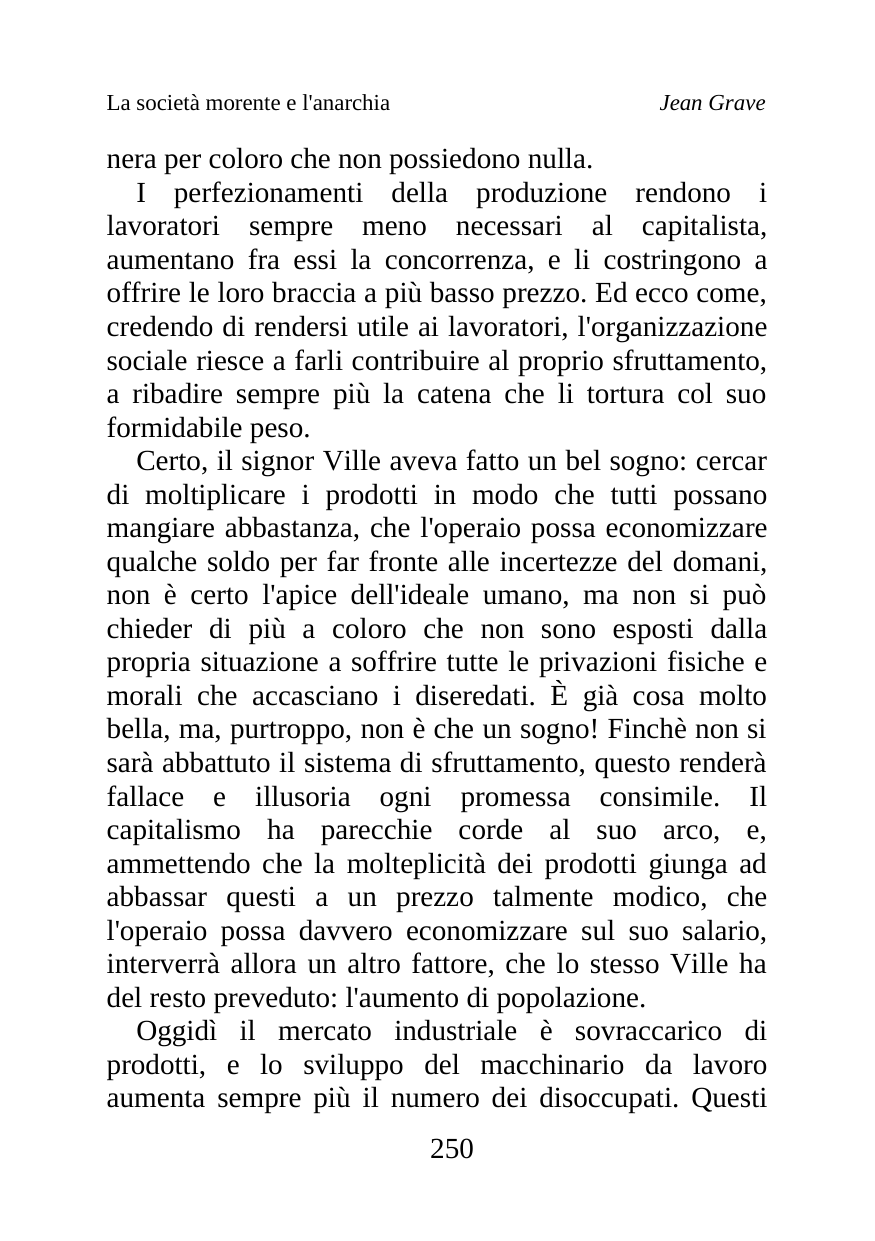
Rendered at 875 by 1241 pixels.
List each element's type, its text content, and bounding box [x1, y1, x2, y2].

text Oggidì il mercato industriale è sovraccarico di prodotti, e lo sviluppo del macchinario da lavoro aumenta sempre più il numero dei disoccupati. Questi [106, 1013, 768, 1114]
text nera per coloro che non possiedono nulla. [106, 141, 768, 175]
text I perfezionamenti della produzione rendono i lavoratori sempre meno necessari al capitalista, aumentano fra essi la concorrenza, e li costringono a offrire le loro braccia a più basso prezzo. Ed ecco come, credendo di rendersi utile ai lavoratori, l'organizzazione sociale riesce a farli contribuire al proprio sfruttamento, a ribadire sempre più la catena che li tortura col suo formidabile peso. [106, 175, 768, 443]
text Certo, il signor Ville aveva fatto un bel sogno: cercar di moltiplicare i prodotti in modo che tutti possano mangiare abbastanza, che l'operaio possa economizzare qualche soldo per far fronte alle incertezze del domani, non è certo l'apice dell'ideale umano, ma non si può chieder di più a coloro che non sono esposti dalla propria situazione a soffrire tutte le privazioni fisiche e morali che accasciano i diseredati. È già cosa molto bella, ma, purtroppo, non è che un sogno! Finchè non si sarà abbattuto il sistema di sfruttamento, questo renderà fallace e illusoria ogni promessa consimile. Il capitalismo ha parecchie corde al suo arco, e, ammettendo che la molteplicità dei prodotti giunga ad abbassar questi a un prezzo talmente modico, che l'operaio possa davvero economizzare sul suo salario, interverrà allora un altro fattore, che lo stesso Ville ha del resto preveduto: l'aumento di popolazione. [106, 443, 768, 1013]
